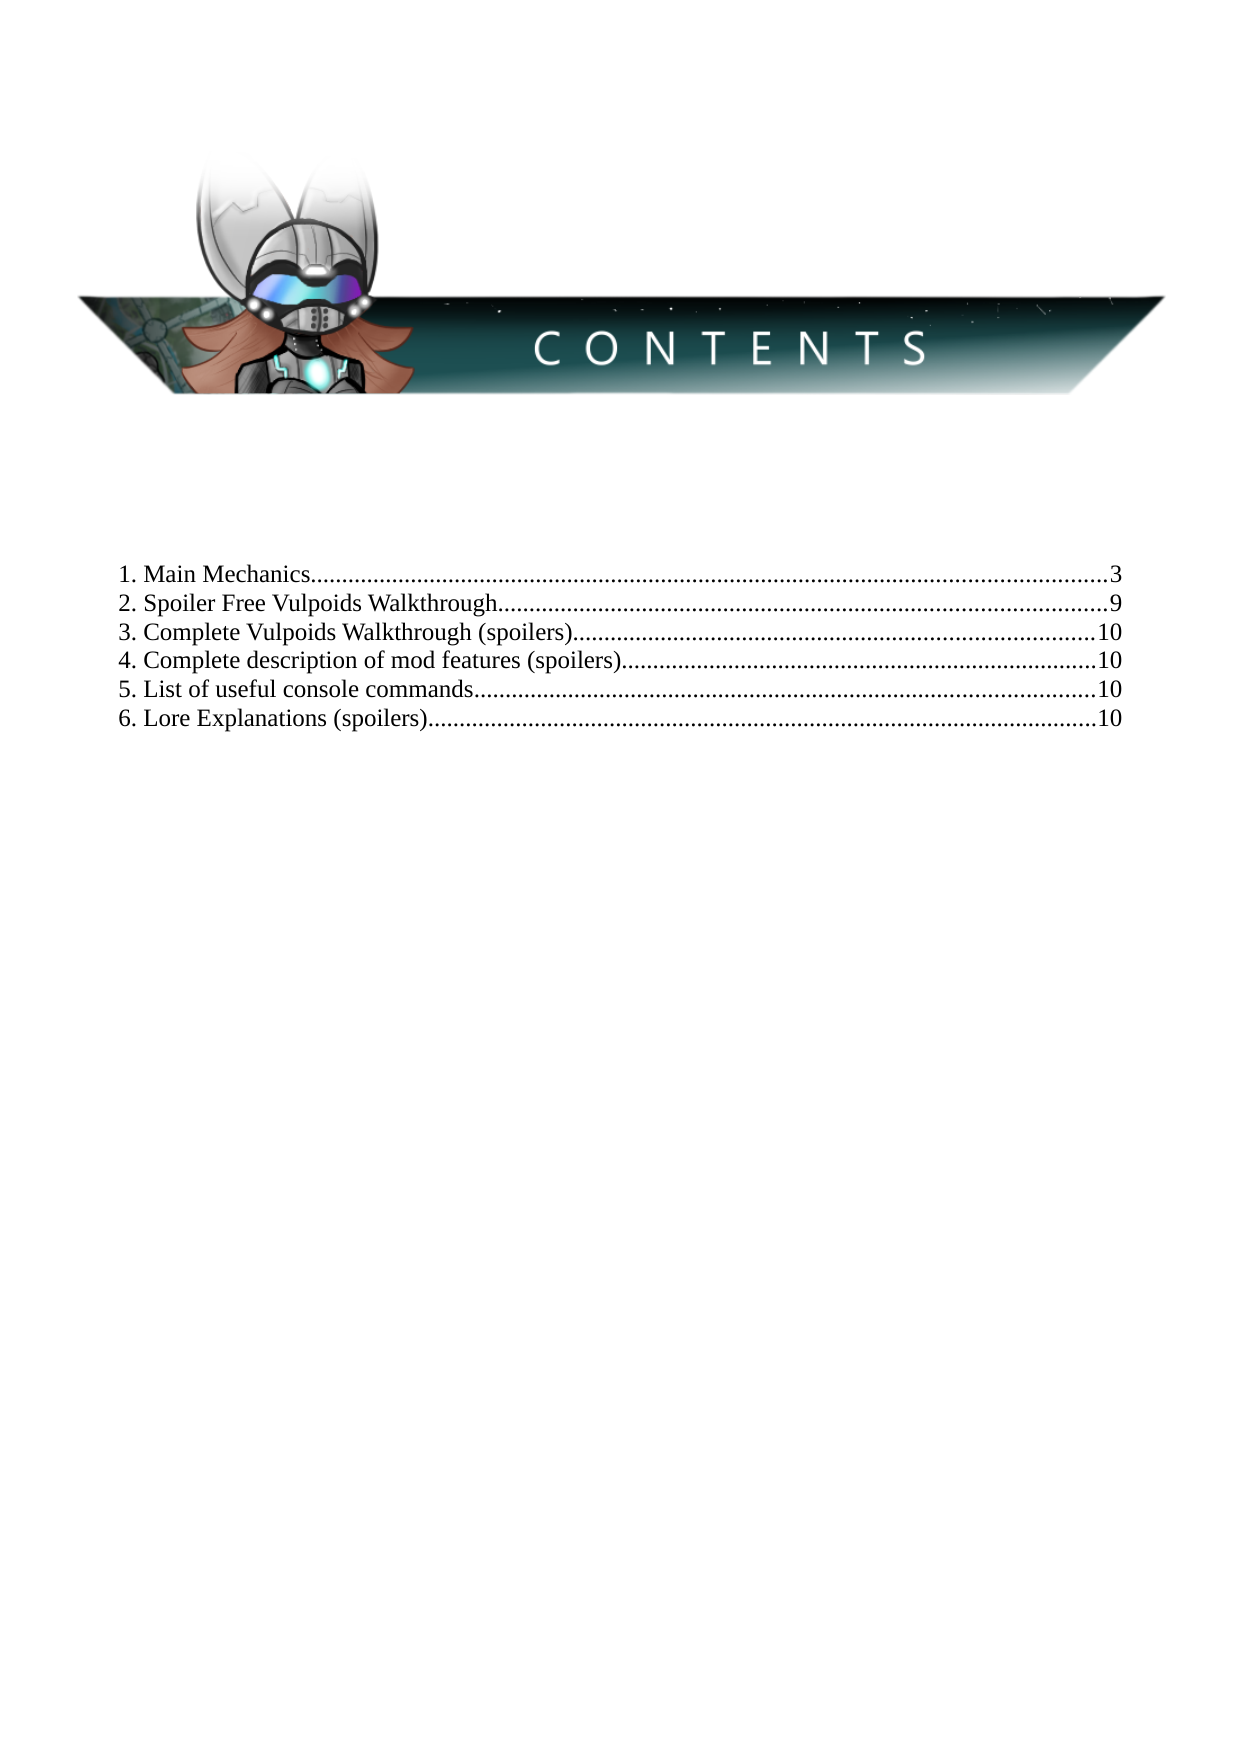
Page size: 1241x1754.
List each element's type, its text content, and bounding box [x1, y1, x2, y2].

text 3. Complete Vulpoids Walkthrough (spoilers) 10 [118, 617, 1122, 646]
text 5. List of useful console commands 10 [118, 674, 1122, 703]
text 1. Main Mechanics 3 [118, 559, 1122, 588]
text 2. Spoiler Free Vulpoids Walkthrough 9 [118, 588, 1122, 617]
text 4. Complete description of mod features (spoilers) 10 [118, 646, 1122, 674]
text 6. Lore Explanations (spoilers) 10 [118, 703, 1122, 732]
picture [58, 130, 1183, 468]
